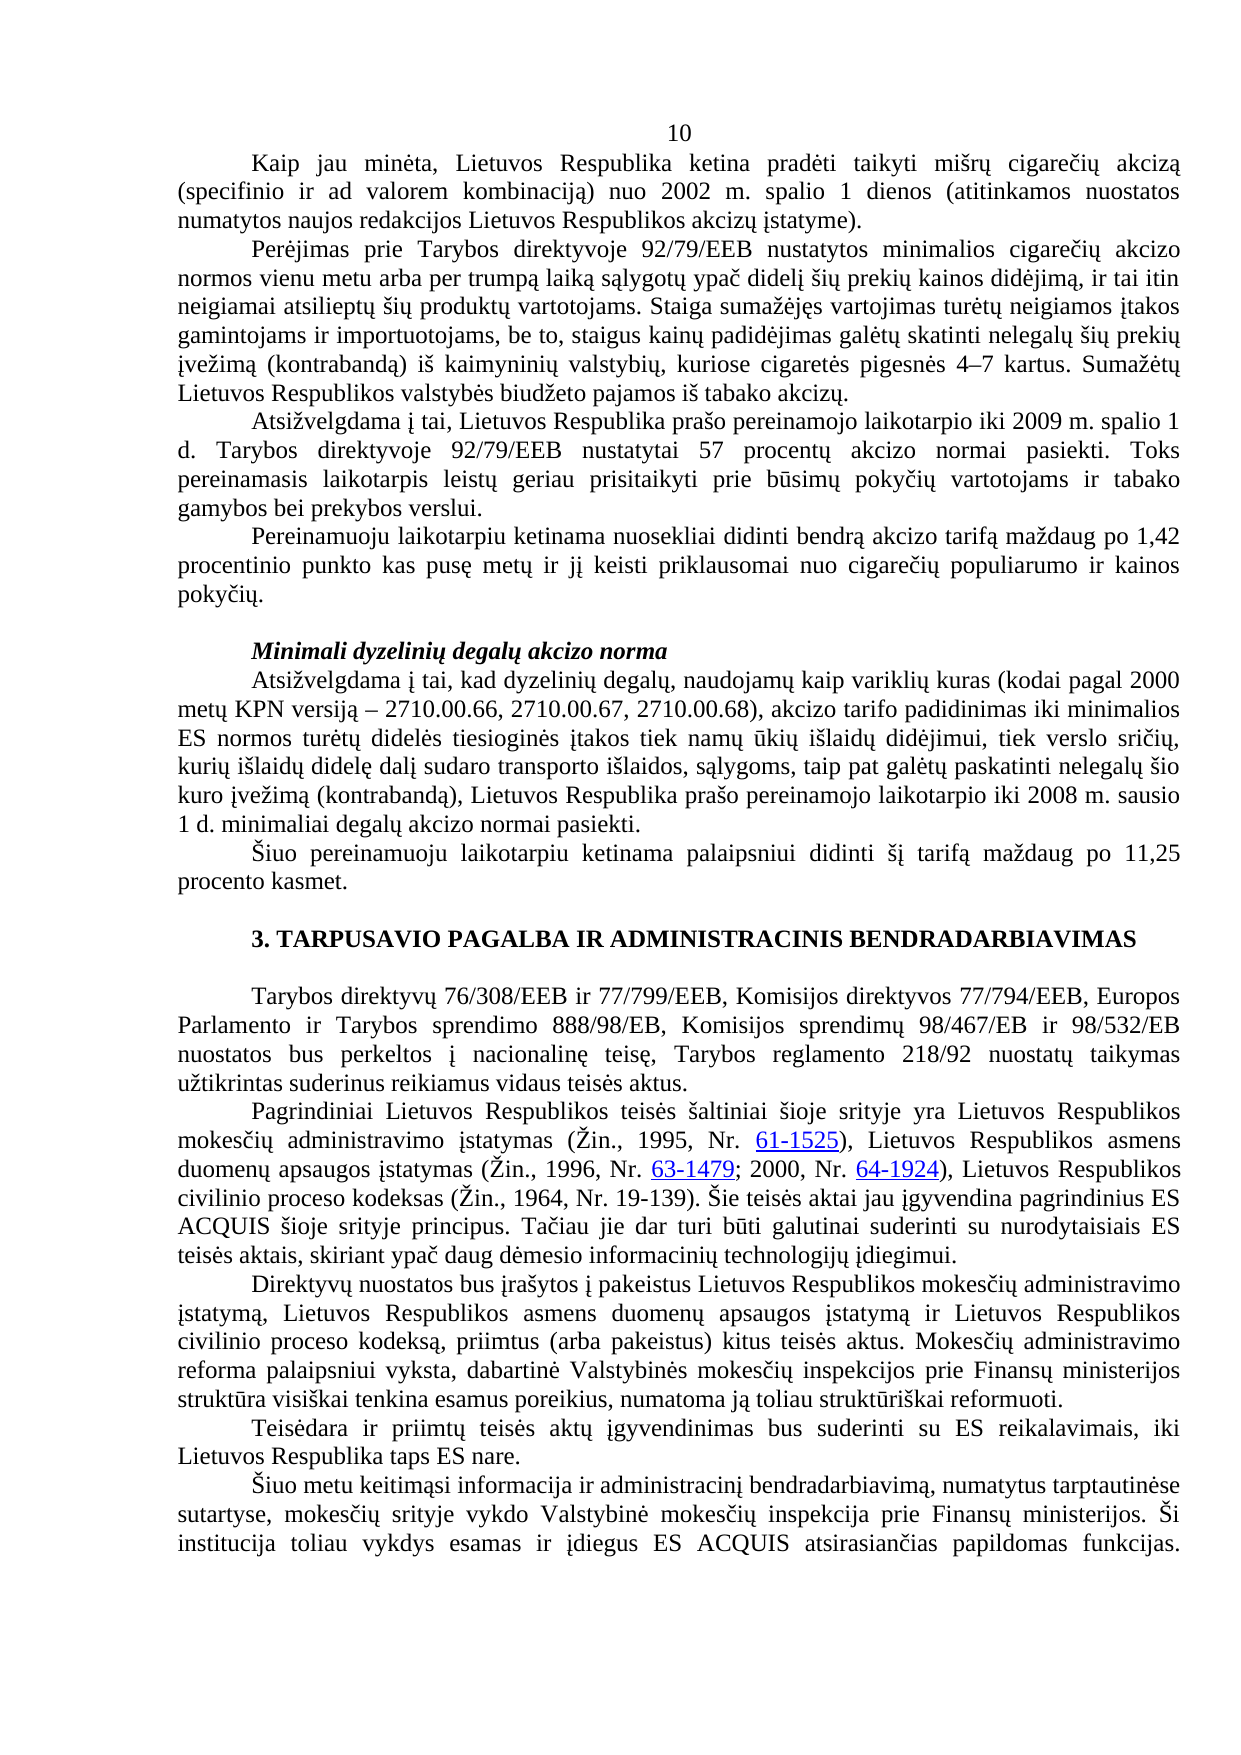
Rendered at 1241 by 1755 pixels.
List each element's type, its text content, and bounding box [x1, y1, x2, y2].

text Perėjimas prie Tarybos direktyvoje 92/79/EEB nustatytos minimalios cigarečių akcizo normos vienu metu arba per trumpą laiką sąlygotų ypač didelį šių prekių kainos didėjimą, ir tai itin neigiamai atsilieptų šių produktų vartotojams. Staiga sumažėjęs vartojimas turėtų neigiamos įtakos gamintojams ir importuotojams, be to, staigus kainų padidėjimas galėtų skatinti nelegalų šių prekių įvežimą (kontrabandą) iš kaimyninių valstybių, kuriose cigaretės pigesnės 4–7 kartus. Sumažėtų Lietuvos Respublikos valstybės biudžeto pajamos iš tabako akcizų. [177, 234, 1181, 406]
text 3. TARPUSAVIO PAGALBA IR ADMINISTRACINIS BENDRADARBIAVIMAS [177, 924, 1181, 953]
text Minimali dyzelinių degalų akcizo norma [177, 636, 1181, 665]
text Tarybos direktyvų 76/308/EEB ir 77/799/EEB, Komisijos direktyvos 77/794/EEB, Europos Parlamento ir Tarybos sprendimo 888/98/EB, Komisijos sprendimų 98/467/EB ir 98/532/EB nuostatos bus perkeltos į nacionalinę teisę, Tarybos reglamento 218/92 nuostatų taikymas užtikrintas suderinus reikiamus vidaus teisės aktus. [177, 981, 1181, 1096]
text Šiuo metu keitimąsi informacija ir administracinį bendradarbiavimą, numatytus tarptautinėse sutartyse, mokesčių srityje vykdo Valstybinė mokesčių inspekcija prie Finansų ministerijos. Ši institucija toliau vykdys esamas ir įdiegus ES ACQUIS atsirasiančias papildomas funkcijas. [177, 1470, 1181, 1556]
text Teisėdara ir priimtų teisės aktų įgyvendinimas bus suderinti su ES reikalavimais, iki Lietuvos Respublika taps ES nare. [177, 1413, 1181, 1470]
text Šiuo pereinamuoju laikotarpiu ketinama palaipsniui didinti šį tarifą maždaug po 11,25 procento kasmet. [177, 838, 1181, 895]
text Atsižvelgdama į tai, Lietuvos Respublika prašo pereinamojo laikotarpio iki 2009 m. spalio 1 d. Tarybos direktyvoje 92/79/EEB nustatytai 57 procentų akcizo normai pasiekti. Toks pereinamasis laikotarpis leistų geriau prisitaikyti prie būsimų pokyčių vartotojams ir tabako gamybos bei prekybos verslui. [177, 406, 1181, 521]
text Pagrindiniai Lietuvos Respublikos teisės šaltiniai šioje srityje yra Lietuvos Respublikos mokesčių administravimo įstatymas (Žin., 1995, Nr. 61-1525), Lietuvos Respublikos asmens duomenų apsaugos įstatymas (Žin., 1996, Nr. 63-1479; 2000, Nr. 64-1924), Lietuvos Respublikos civilinio proceso kodeksas (Žin., 1964, Nr. 19-139). Šie teisės aktai jau įgyvendina pagrindinius ES ACQUIS šioje srityje principus. Tačiau jie dar turi būti galutinai suderinti su nurodytaisiais ES teisės aktais, skiriant ypač daug dėmesio informacinių technologijų įdiegimui. [177, 1096, 1181, 1269]
text Kaip jau minėta, Lietuvos Respublika ketina pradėti taikyti mišrų cigarečių akcizą (specifinio ir ad valorem kombinaciją) nuo 2002 m. spalio 1 dienos (atitinkamos nuostatos numatytos naujos redakcijos Lietuvos Respublikos akcizų įstatyme). [177, 148, 1181, 234]
text Atsižvelgdama į tai, kad dyzelinių degalų, naudojamų kaip variklių kuras (kodai pagal 2000 metų KPN versiją – 2710.00.66, 2710.00.67, 2710.00.68), akcizo tarifo padidinimas iki minimalios ES normos turėtų didelės tiesioginės įtakos tiek namų ūkių išlaidų didėjimui, tiek verslo sričių, kurių išlaidų didelę dalį sudaro transporto išlaidos, sąlygoms, taip pat galėtų paskatinti nelegalų šio kuro įvežimą (kontrabandą), Lietuvos Respublika prašo pereinamojo laikotarpio iki 2008 m. sausio 1 d. minimaliai degalų akcizo normai pasiekti. [177, 665, 1181, 838]
text Direktyvų nuostatos bus įrašytos į pakeistus Lietuvos Respublikos mokesčių administravimo įstatymą, Lietuvos Respublikos asmens duomenų apsaugos įstatymą ir Lietuvos Respublikos civilinio proceso kodeksą, priimtus (arba pakeistus) kitus teisės aktus. Mokesčių administravimo reforma palaipsniui vyksta, dabartinė Valstybinės mokesčių inspekcijos prie Finansų ministerijos struktūra visiškai tenkina esamus poreikius, numatoma ją toliau struktūriškai reformuoti. [177, 1269, 1181, 1413]
text Pereinamuoju laikotarpiu ketinama nuosekliai didinti bendrą akcizo tarifą maždaug po 1,42 procentinio punkto kas pusę metų ir jį keisti priklausomai nuo cigarečių populiarumo ir kainos pokyčių. [177, 521, 1181, 608]
